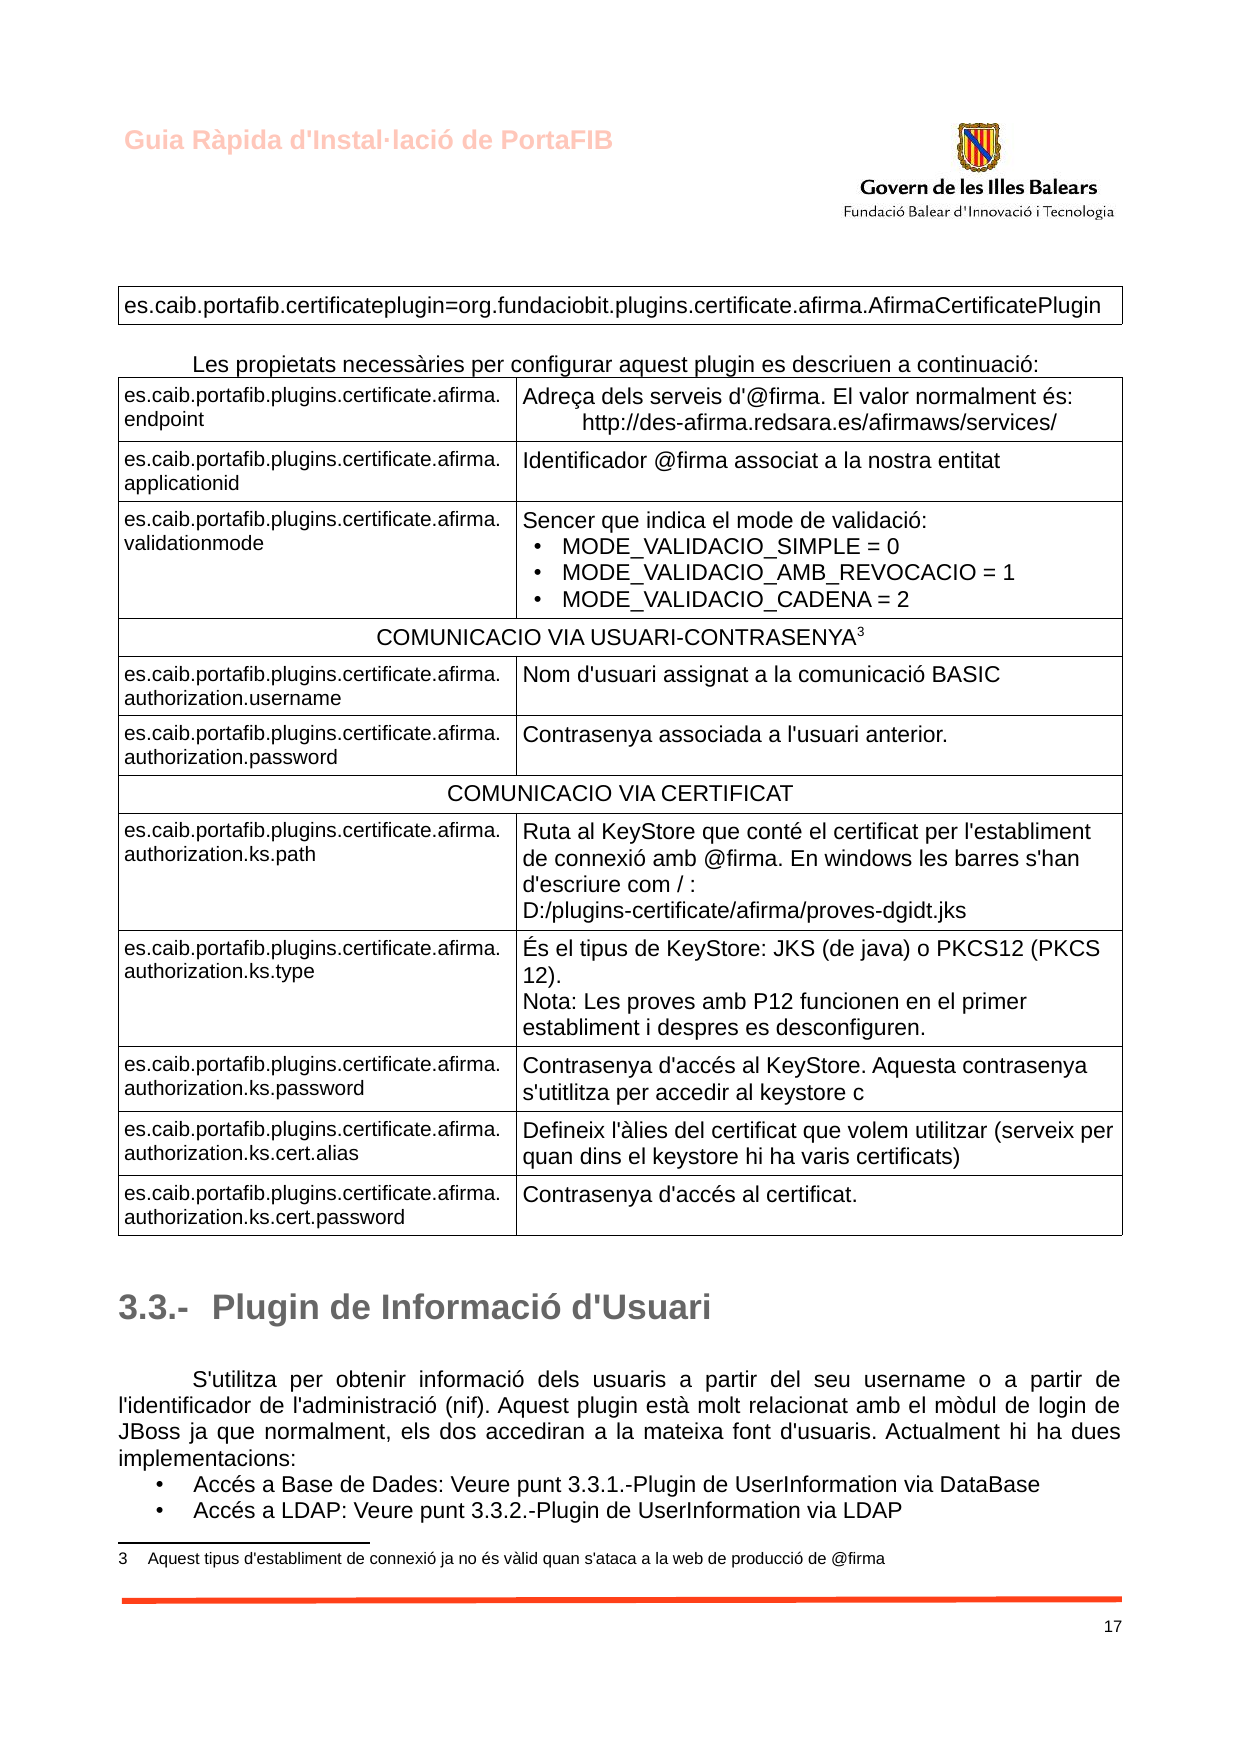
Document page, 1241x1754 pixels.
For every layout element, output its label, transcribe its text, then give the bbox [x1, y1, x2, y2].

table_cell Identificador @firma associat a la nostra entitat [517, 442, 1122, 501]
table_cell es.caib.portafib.plugins.certificate.afirma.validationmode [119, 502, 516, 618]
table_cell Nom d'usuari assignat a la comunicació BASIC [517, 657, 1122, 715]
table_cell es.caib.portafib.plugins.certificate.afirma.authorization.ks.type [119, 931, 516, 1046]
table_header es.caib.portafib.certificateplugin=org.fundaciobit.plugins.certificate.afirma.AfirmaCertificatePlugin [119, 287, 1122, 324]
table_cell COMUNICACIO VIA USUARI-CONTRASENYA [119, 619, 1122, 656]
text S'utilitza per obtenir informació dels usuaris a partir del seu username o a partir de l'identificador de l'administració (nif). Aquest plugin està molt relacionat amb el mòdul de login de JBoss ja que normalment, els dos accediran a la mateixa font d'usuaris. Actualment hi ha dues implementacions: [118, 1366, 1122, 1471]
list Accés a Base de Dades: Veure punt 3.3.1.-Plugin de UserInformation via DataBase [156, 1471, 1122, 1497]
table_cell Contrasenya d'accés al KeyStore. Aquesta contrasenya s'utitlitza per accedir al keystore c [517, 1047, 1122, 1111]
table_cell es.caib.portafib.plugins.certificate.afirma.authorization.ks.cert.password [119, 1176, 516, 1234]
table_cell Ruta al KeyStore que conté el certificat per l'establiment de connexió amb @firma. En windows les barres s'han d'escriure com / : D:/plugins-certificate/afirma/proves-dgidt.jks [517, 814, 1122, 929]
table_header Adreça dels serveis d'@firma. El valor normalment és: http://des-afirma.redsara.es/afirmaws/services/ [517, 378, 1122, 441]
table_cell Contrasenya associada a l'usuari anterior. [517, 716, 1122, 774]
picture [840, 123, 1117, 220]
table_cell És el tipus de KeyStore: JKS (de java) o PKCS12 (PKCS 12). Nota: Les proves amb P12 funcionen en el primer establiment i despres es desconfiguren. [517, 931, 1122, 1046]
table_header es.caib.portafib.plugins.certificate.afirma.endpoint [119, 378, 516, 441]
table_cell es.caib.portafib.plugins.certificate.afirma.authorization.ks.cert.alias [119, 1112, 516, 1175]
text Les propietats necessàries per configurar aquest plugin es descriuen a continuació: [118, 351, 1122, 377]
subtitle Plugin de Informació d'Usuari [118, 1286, 1122, 1327]
list Accés a LDAP: Veure punt 3.3.2.-Plugin de UserInformation via LDAP [156, 1497, 1122, 1524]
table_cell es.caib.portafib.plugins.certificate.afirma.authorization.ks.password [119, 1047, 516, 1111]
table_cell es.caib.portafib.plugins.certificate.afirma.authorization.password [119, 716, 516, 774]
table_cell Defineix l'àlies del certificat que volem utilitzar (serveix per quan dins el keystore hi ha varis certificats) [517, 1112, 1122, 1175]
table_cell COMUNICACIO VIA CERTIFICAT [119, 776, 1122, 812]
table_cell Sencer que indica el mode de validació: MODE_VALIDACIO_SIMPLE = 0 MODE_VALIDACIO_AMB_REVOCACIO = 1 MODE_VALIDACIO_CADENA = 2 [517, 502, 1122, 618]
table_cell es.caib.portafib.plugins.certificate.afirma.authorization.ks.path [119, 814, 516, 929]
table_cell Contrasenya d'accés al certificat. [517, 1176, 1122, 1234]
table_cell es.caib.portafib.plugins.certificate.afirma.authorization.username [119, 657, 516, 715]
table_cell es.caib.portafib.plugins.certificate.afirma.applicationid [119, 442, 516, 501]
